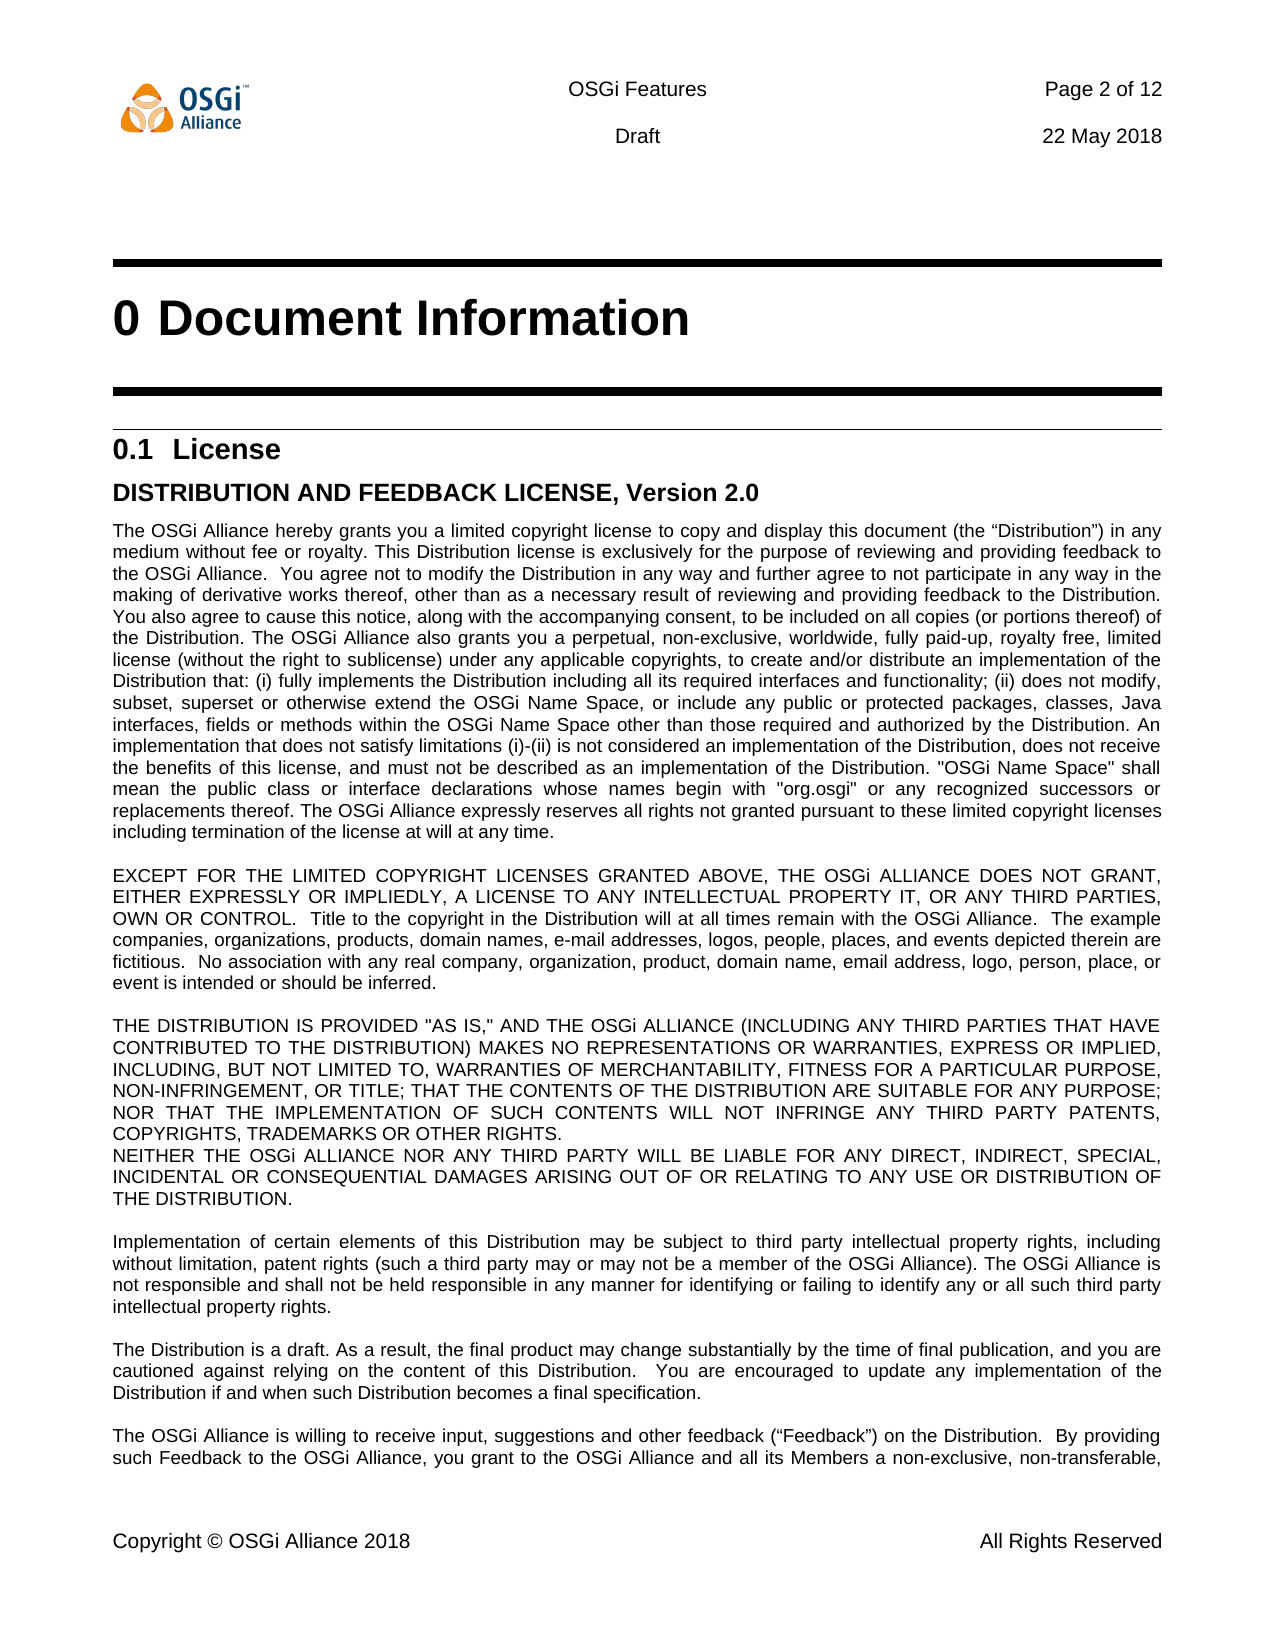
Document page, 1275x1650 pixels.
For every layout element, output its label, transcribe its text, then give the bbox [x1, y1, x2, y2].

text The OSGi Alliance is willing to receive input, suggestions and other feedback (“Feedback”) on the Distribution. By providing such Feedback to the OSGi Alliance, you grant to the OSGi Alliance and all its Members a non-exclusive, non-transferable, [112, 1425, 1162, 1468]
text The Distribution is a draft. As a result, the final product may change substantially by the time of final publication, and you are cautioned against relying on the content of this Distribution. You are encouraged to update any implementation of the Distribution if and when such Distribution becomes a final specification. [112, 1339, 1162, 1403]
text The OSGi Alliance hereby grants you a limited copyright license to copy and display this document (the “Distribution”) in any medium without fee or royalty. This Distribution license is exclusively for the purpose of reviewing and providing feedback to the OSGi Alliance. You agree not to modify the Distribution in any way and further agree to not participate in any way in the making of derivative works thereof, other than as a necessary result of reviewing and providing feedback to the Distribution. You also agree to cause this notice, along with the accompanying consent, to be included on all copies (or portions thereof) of the Distribution. The OSGi Alliance also grants you a perpetual, non-exclusive, worldwide, fully paid-up, royalty free, limited license (without the right to sublicense) under any applicable copyrights, to create and/or distribute an implementation of the Distribution that: (i) fully implements the Distribution including all its required interfaces and functionality; (ii) does not modify, subset, superset or otherwise extend the OSGi Name Space, or include any public or protected packages, classes, Java interfaces, fields or methods within the OSGi Name Space other than those required and authorized by the Distribution. An implementation that does not satisfy limitations (i)-(ii) is not considered an implementation of the Distribution, does not receive the benefits of this license, and must not be described as an implementation of the Distribution. "OSGi Name Space" shall mean the public class or interface declarations whose names begin with "org.osgi" or any recognized successors or replacements thereof. The OSGi Alliance expressly reserves all rights not granted pursuant to these limited copyright licenses including termination of the license at will at any time. [112, 519, 1162, 843]
text THE DISTRIBUTION IS PROVIDED "AS IS," AND THE OSGi ALLIANCE (INCLUDING ANY THIRD PARTIES THAT HAVE CONTRIBUTED TO THE DISTRIBUTION) MAKES NO REPRESENTATIONS OR WARRANTIES, EXPRESS OR IMPLIED, INCLUDING, BUT NOT LIMITED TO, WARRANTIES OF MERCHANTABILITY, FITNESS FOR A PARTICULAR PURPOSE, NON-INFRINGEMENT, OR TITLE; THAT THE CONTENTS OF THE DISTRIBUTION ARE SUITABLE FOR ANY PURPOSE; NOR THAT THE IMPLEMENTATION OF SUCH CONTENTS WILL NOT INFRINGE ANY THIRD PARTY PATENTS, COPYRIGHTS, TRADEMARKS OR OTHER RIGHTS. [112, 1015, 1162, 1145]
subtitle License [112, 430, 1162, 466]
text EXCEPT FOR THE LIMITED COPYRIGHT LICENSES GRANTED ABOVE, THE OSGi ALLIANCE DOES NOT GRANT, EITHER EXPRESSLY OR IMPLIEDLY, A LICENSE TO ANY INTELLECTUAL PROPERTY IT, OR ANY THIRD PARTIES, OWN OR CONTROL. Title to the copyright in the Distribution will at all times remain with the OSGi Alliance. The example companies, organizations, products, domain names, e-mail addresses, logos, people, places, and events depicted therein are fictitious. No association with any real company, organization, product, domain name, email address, logo, person, place, or event is intended or should be inferred. [112, 864, 1162, 994]
text Implementation of certain elements of this Distribution may be subject to third party intellectual property rights, including without limitation, patent rights (such a third party may or may not be a member of the OSGi Alliance). The OSGi Alliance is not responsible and shall not be held responsible in any manner for identifying or failing to identify any or all such third party intellectual property rights. [112, 1231, 1162, 1317]
text NEITHER THE OSGi ALLIANCE NOR ANY THIRD PARTY WILL BE LIABLE FOR ANY DIRECT, INDIRECT, SPECIAL, INCIDENTAL OR CONSEQUENTIAL DAMAGES ARISING OUT OF OR RELATING TO ANY USE OR DISTRIBUTION OF THE DISTRIBUTION. [112, 1145, 1162, 1209]
picture [113, 76, 257, 140]
text DISTRIBUTION AND FEEDBACK LICENSE, Version 2.0 [112, 478, 1162, 507]
subtitle Document Information [112, 260, 1162, 396]
